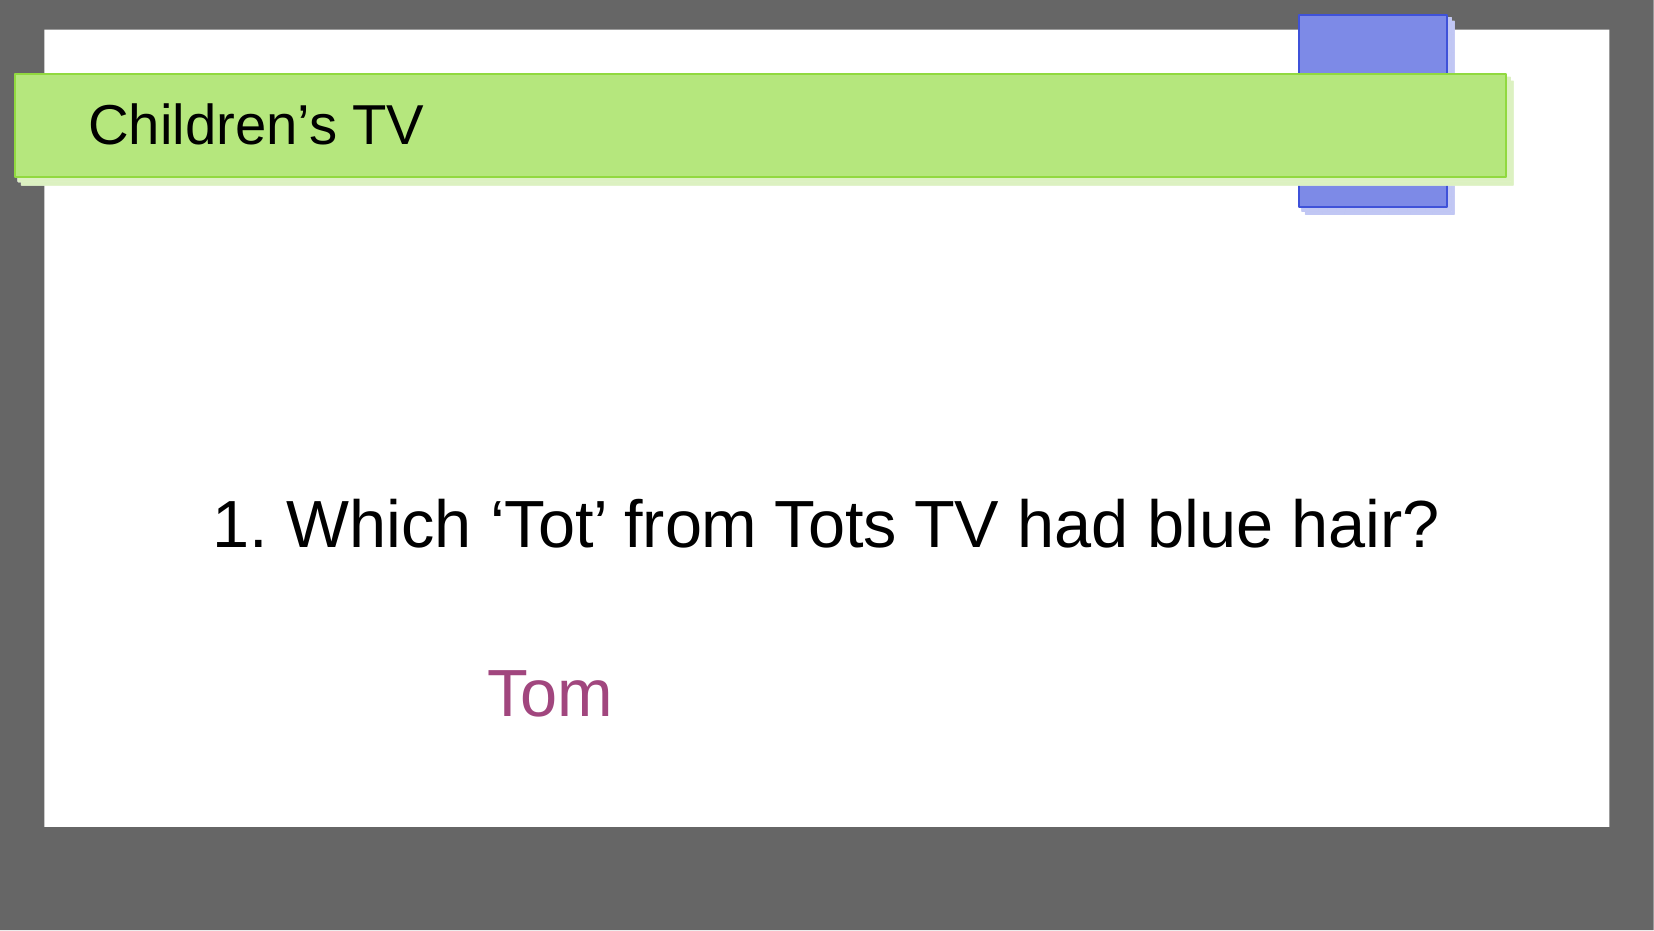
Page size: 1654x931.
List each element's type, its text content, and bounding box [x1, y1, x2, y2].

title Children’s TV [88, 73, 1506, 178]
text_box 1. Which ‘Tot’ from Tots TV had blue hair? [88, 236, 1565, 813]
text_box Tom [472, 648, 629, 739]
